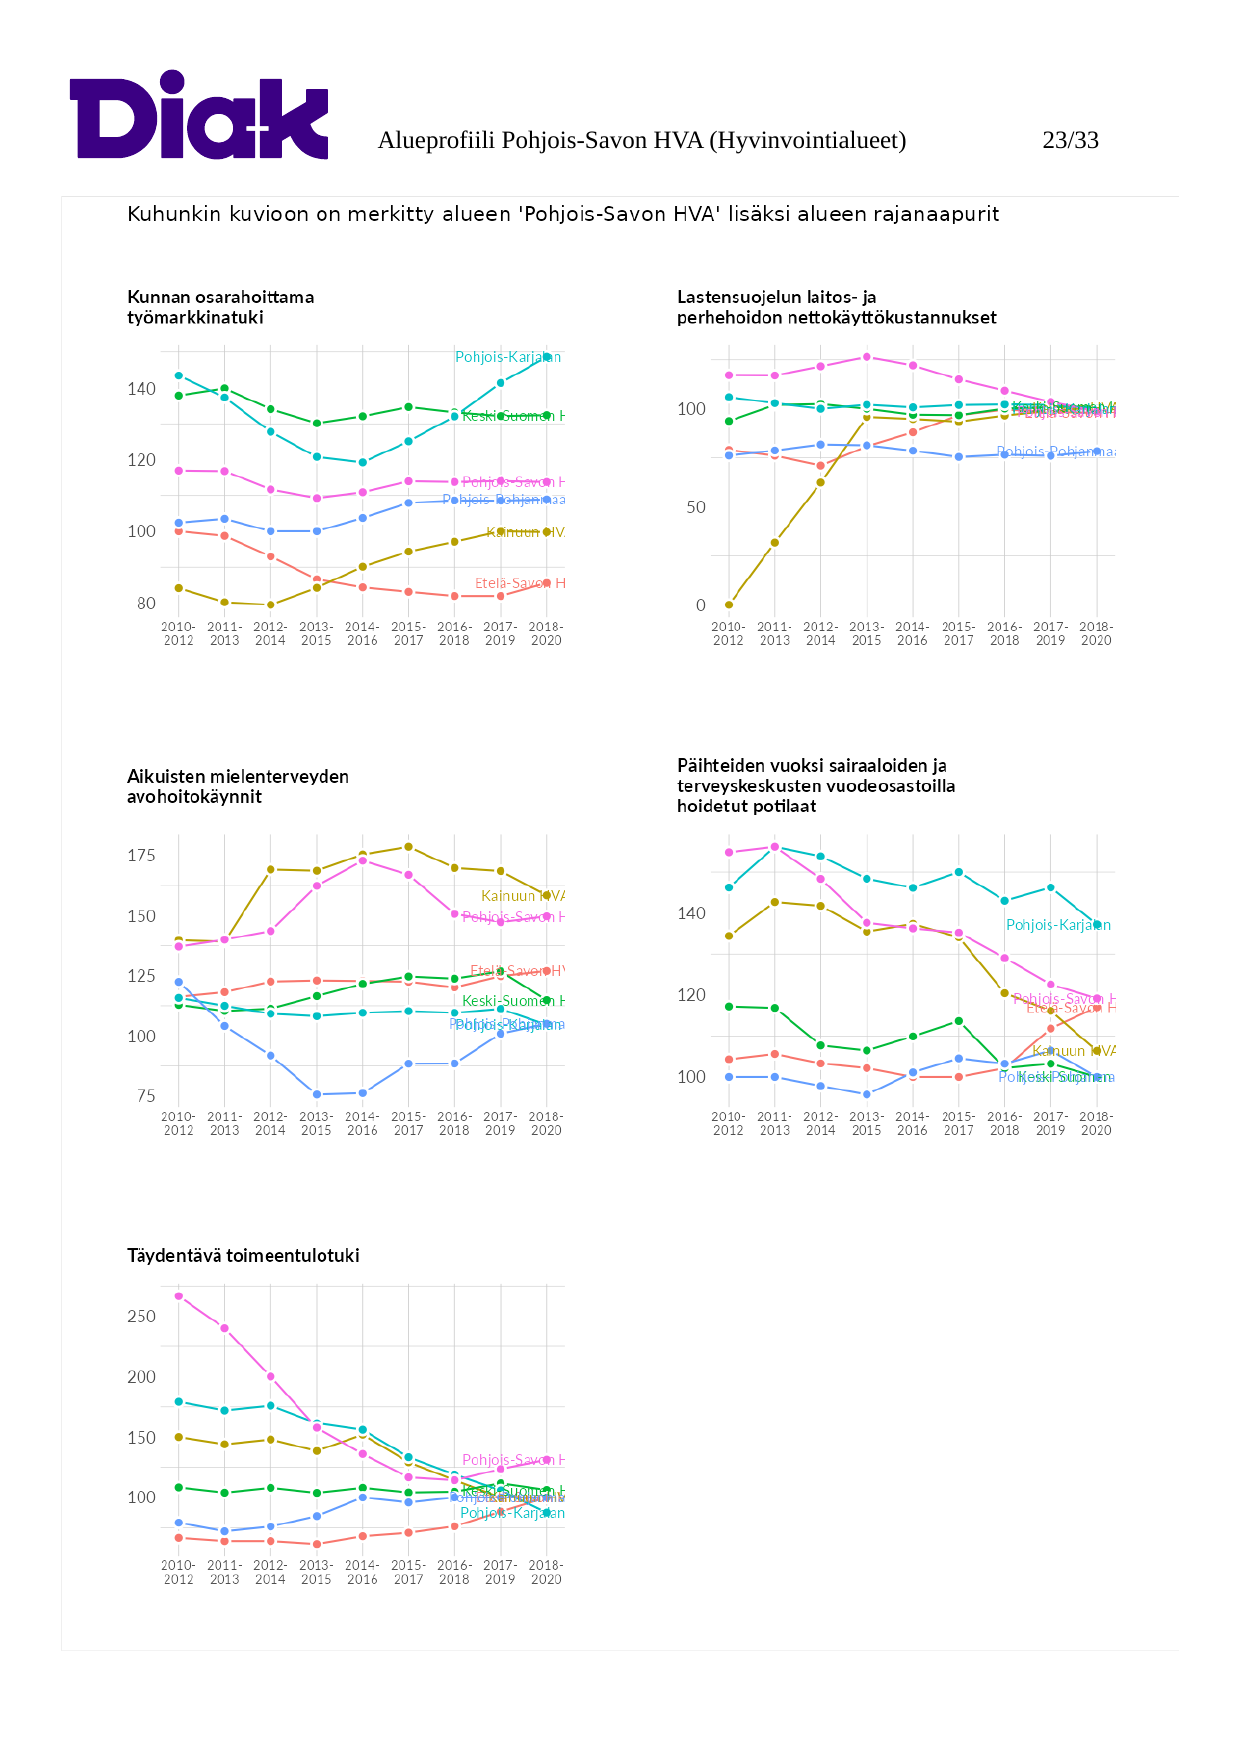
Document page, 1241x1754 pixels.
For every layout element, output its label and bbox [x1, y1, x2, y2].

picture [61, 196, 1179, 1651]
